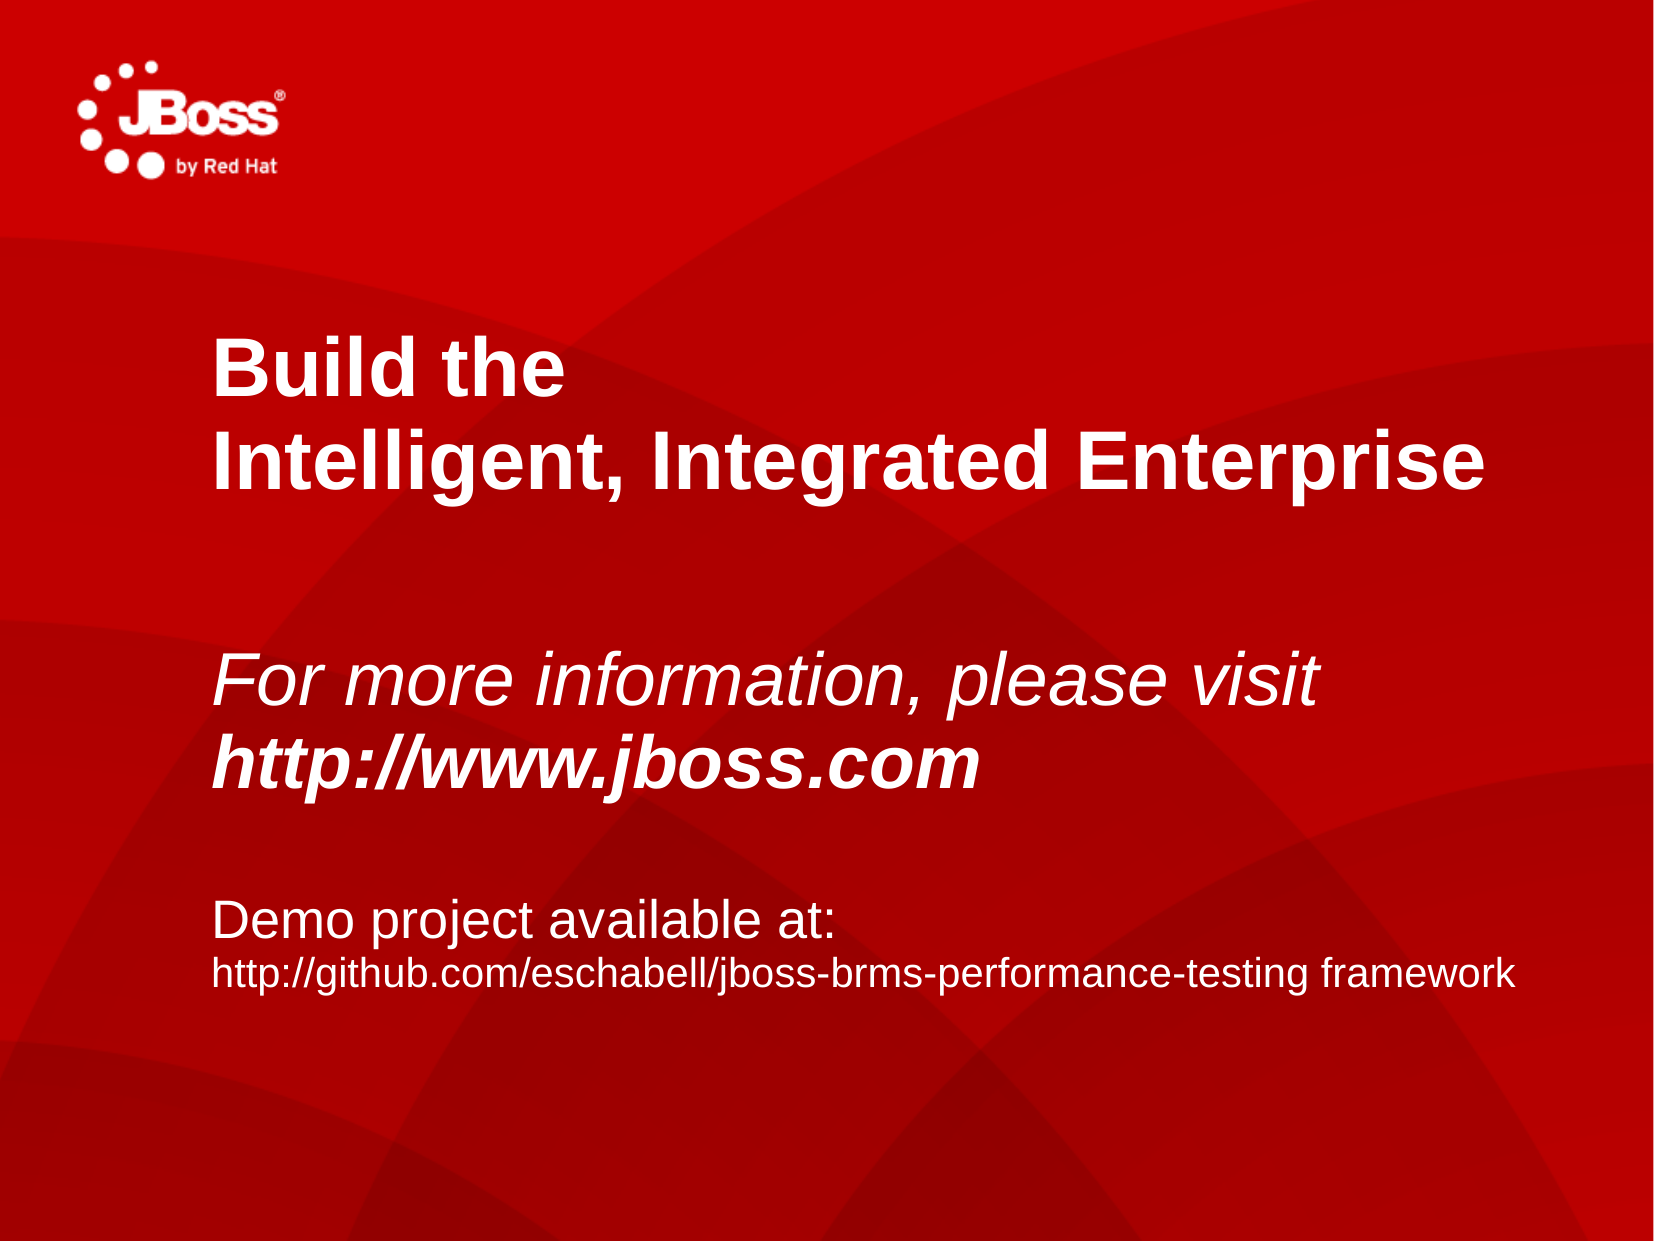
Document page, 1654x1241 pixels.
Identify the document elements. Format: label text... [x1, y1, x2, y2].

text_box Build the Intelligent, Integrated Enterprise For more information, please visit http://www.jboss.com Demo project available at: http://github.com/eschabell/jboss-brms-performance-testing framework [196, 220, 1647, 1020]
picture [0, 0, 1654, 1241]
